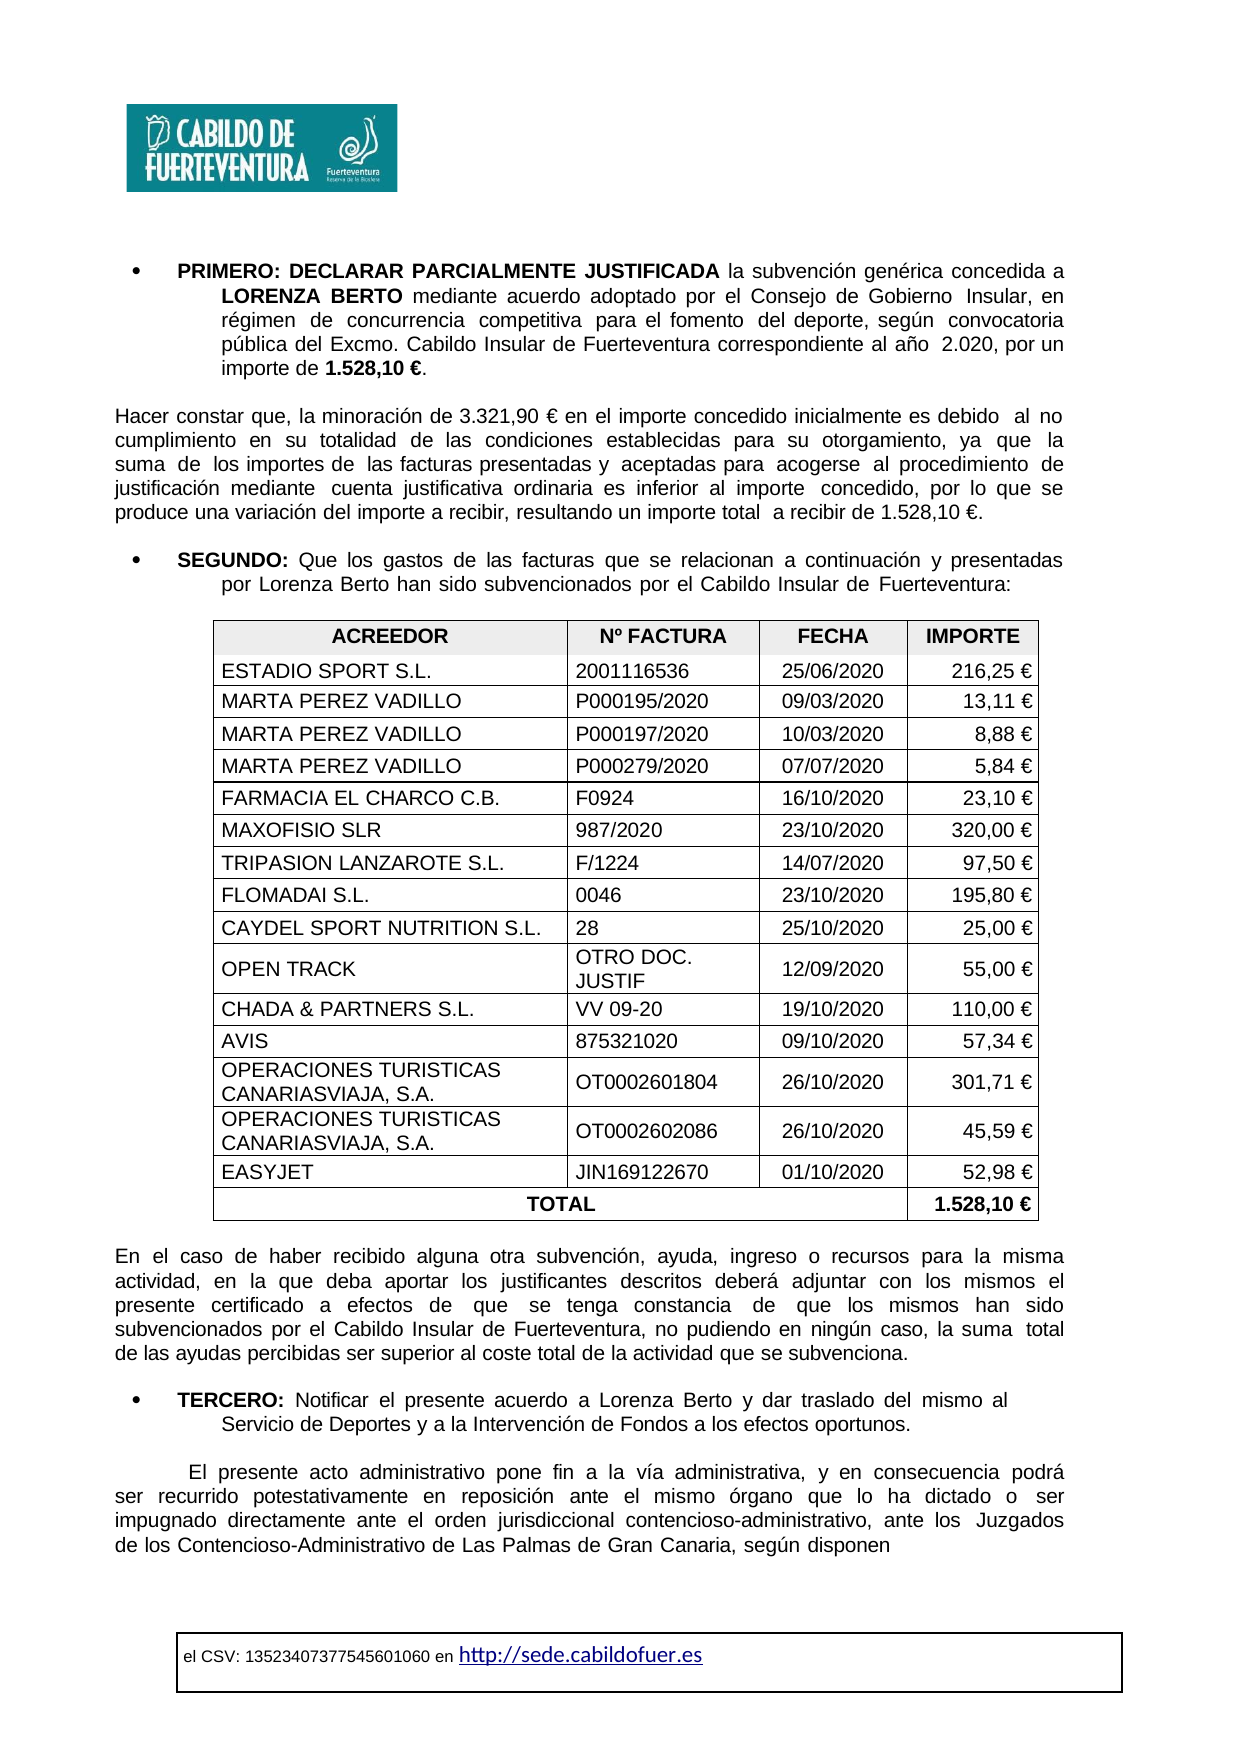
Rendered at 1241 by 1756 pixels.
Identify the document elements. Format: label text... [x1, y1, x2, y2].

table_cell ESTADIO SPORT S.L. [214, 655, 567, 684]
table_cell 52,98 € [908, 1156, 1038, 1187]
table_cell 8,88 € [908, 718, 1038, 749]
table_cell CAYDEL SPORT NUTRITION S.L. [214, 912, 567, 943]
table_cell 55,00 € [908, 944, 1038, 992]
table_cell CHADA & PARTNERS S.L. [214, 994, 567, 1025]
table_cell 25/06/2020 [760, 655, 907, 684]
table_cell 216,25 € [908, 655, 1038, 684]
table_cell 23,10 € [908, 783, 1038, 814]
table_cell TRIPASION LANZAROTE S.L. [214, 847, 567, 878]
table_cell 195,80 € [908, 879, 1038, 911]
text El presente acto administrativo pone fin a la vía administrativa, y en consecuencia podrá ser recurrido potestativamente en reposición ante el mismo órgano que lo ha dictado o ser impugnado directamente ante el orden jurisdiccional contencioso-administrativo, ante los Juzgados de los Contencioso-Administrativo de Las Palmas de Gran Canaria, según disponen [114, 1460, 1064, 1556]
table_cell VV 09-20 [568, 994, 759, 1025]
table_cell 26/10/2020 [760, 1107, 907, 1154]
table_cell 26/10/2020 [760, 1058, 907, 1106]
table_cell P000279/2020 [568, 750, 759, 781]
list TERCERO: Notificar el presente acuerdo a Lorenza Berto y dar traslado del mismo al Servicio de Deportes y a la Intervención de Fondos a los efectos oportunos. [133, 1388, 1054, 1436]
table_cell FARMACIA EL CHARCO C.B. [214, 783, 567, 814]
table_cell 5,84 € [908, 750, 1038, 781]
table_cell 14/07/2020 [760, 847, 907, 878]
table_cell 01/10/2020 [760, 1156, 907, 1187]
table_cell 09/03/2020 [760, 686, 907, 717]
table_cell 28 [568, 912, 759, 943]
table_cell 23/10/2020 [760, 879, 907, 911]
table_cell FLOMADAI S.L. [214, 879, 567, 911]
table_header IMPORTE [908, 621, 1038, 651]
table_cell JIN169122670 [568, 1156, 759, 1187]
table_cell OPEN TRACK [214, 944, 567, 992]
table_cell MARTA PEREZ VADILLO [214, 686, 567, 717]
table_cell OT0002601804 [568, 1058, 759, 1106]
table_cell 320,00 € [908, 815, 1038, 846]
table_cell OPERACIONES TURISTICAS CANARIASVIAJA, S.A. [214, 1058, 567, 1106]
table_cell 25,00 € [908, 912, 1038, 943]
table_cell OTRO DOC. JUSTIF [568, 944, 759, 992]
table_cell MARTA PEREZ VADILLO [214, 750, 567, 781]
table_cell TOTAL [214, 1188, 907, 1220]
table_cell EASYJET [214, 1156, 567, 1187]
table_cell 1.528,10 € [908, 1188, 1038, 1220]
text Hacer constar que, la minoración de 3.321,90 € en el importe concedido inicialmente es debido al no cumplimiento en su totalidad de las condiciones establecidas para su otorgamiento, ya que la suma de los importes de las facturas presentadas y aceptadas para acogerse al procedimiento de justificación mediante cuenta justificativa ordinaria es inferior al importe concedido, por lo que se produce una variación del importe a recibir, resultando un importe total a recibir de 1.528,10 €. [114, 405, 1064, 524]
list SEGUNDO: Que los gastos de las facturas que se relacionan a continuación y presentadas por Lorenza Berto han sido subvencionados por el Cabildo Insular de Fuerteventura: [133, 548, 1064, 596]
table_cell 16/10/2020 [760, 783, 907, 814]
table_cell 10/03/2020 [760, 718, 907, 749]
table_cell 110,00 € [908, 994, 1038, 1025]
table_cell F/1224 [568, 847, 759, 878]
table_cell 09/10/2020 [760, 1026, 907, 1057]
table_cell 0046 [568, 879, 759, 911]
table_cell 987/2020 [568, 815, 759, 846]
table_cell 23/10/2020 [760, 815, 907, 846]
table_cell MAXOFISIO SLR [214, 815, 567, 846]
table_cell 97,50 € [908, 847, 1038, 878]
text En el caso de haber recibido alguna otra subvención, ayuda, ingreso o recursos para la misma actividad, en la que deba aportar los justificantes descritos deberá adjuntar con los mismos el presente certificado a efectos de que se tenga constancia de que los mismos han sido subvencionados por el Cabildo Insular de Fuerteventura, no pudiendo en ningún caso, la suma total de las ayudas percibidas ser superior al coste total de la actividad que se subvenciona. [114, 1245, 1064, 1364]
table_cell 19/10/2020 [760, 994, 907, 1025]
table_cell 875321020 [568, 1026, 759, 1057]
list PRIMERO: DECLARAR PARCIALMENTE JUSTIFICADA la subvención genérica concedida a LORENZA BERTO mediante acuerdo adoptado por el Consejo de Gobierno Insular, en régimen de concurrencia competitiva para el fomento del deporte, según convocatoria pública del Excmo. Cabildo Insular de Fuerteventura correspondiente al año 2.020, por un importe de 1.528,10 €. [133, 259, 1064, 380]
table_cell OPERACIONES TURISTICAS CANARIASVIAJA, S.A. [214, 1107, 567, 1154]
table_cell F0924 [568, 783, 759, 814]
table_header Nº FACTURA [568, 621, 759, 651]
table_cell P000197/2020 [568, 718, 759, 749]
table_cell 45,59 € [908, 1107, 1038, 1154]
table_cell 301,71 € [908, 1058, 1038, 1106]
table_cell 25/10/2020 [760, 912, 907, 943]
table_cell 07/07/2020 [760, 750, 907, 781]
table_cell P000195/2020 [568, 686, 759, 717]
table_header ACREEDOR [214, 621, 567, 651]
table_cell AVIS [214, 1026, 567, 1057]
table_cell 2001116536 [568, 655, 759, 684]
table_cell OT0002602086 [568, 1107, 759, 1154]
table_cell 13,11 € [908, 686, 1038, 717]
table_header FECHA [760, 621, 907, 651]
table_cell MARTA PEREZ VADILLO [214, 718, 567, 749]
table_cell 12/09/2020 [760, 944, 907, 992]
table_cell 57,34 € [908, 1026, 1038, 1057]
